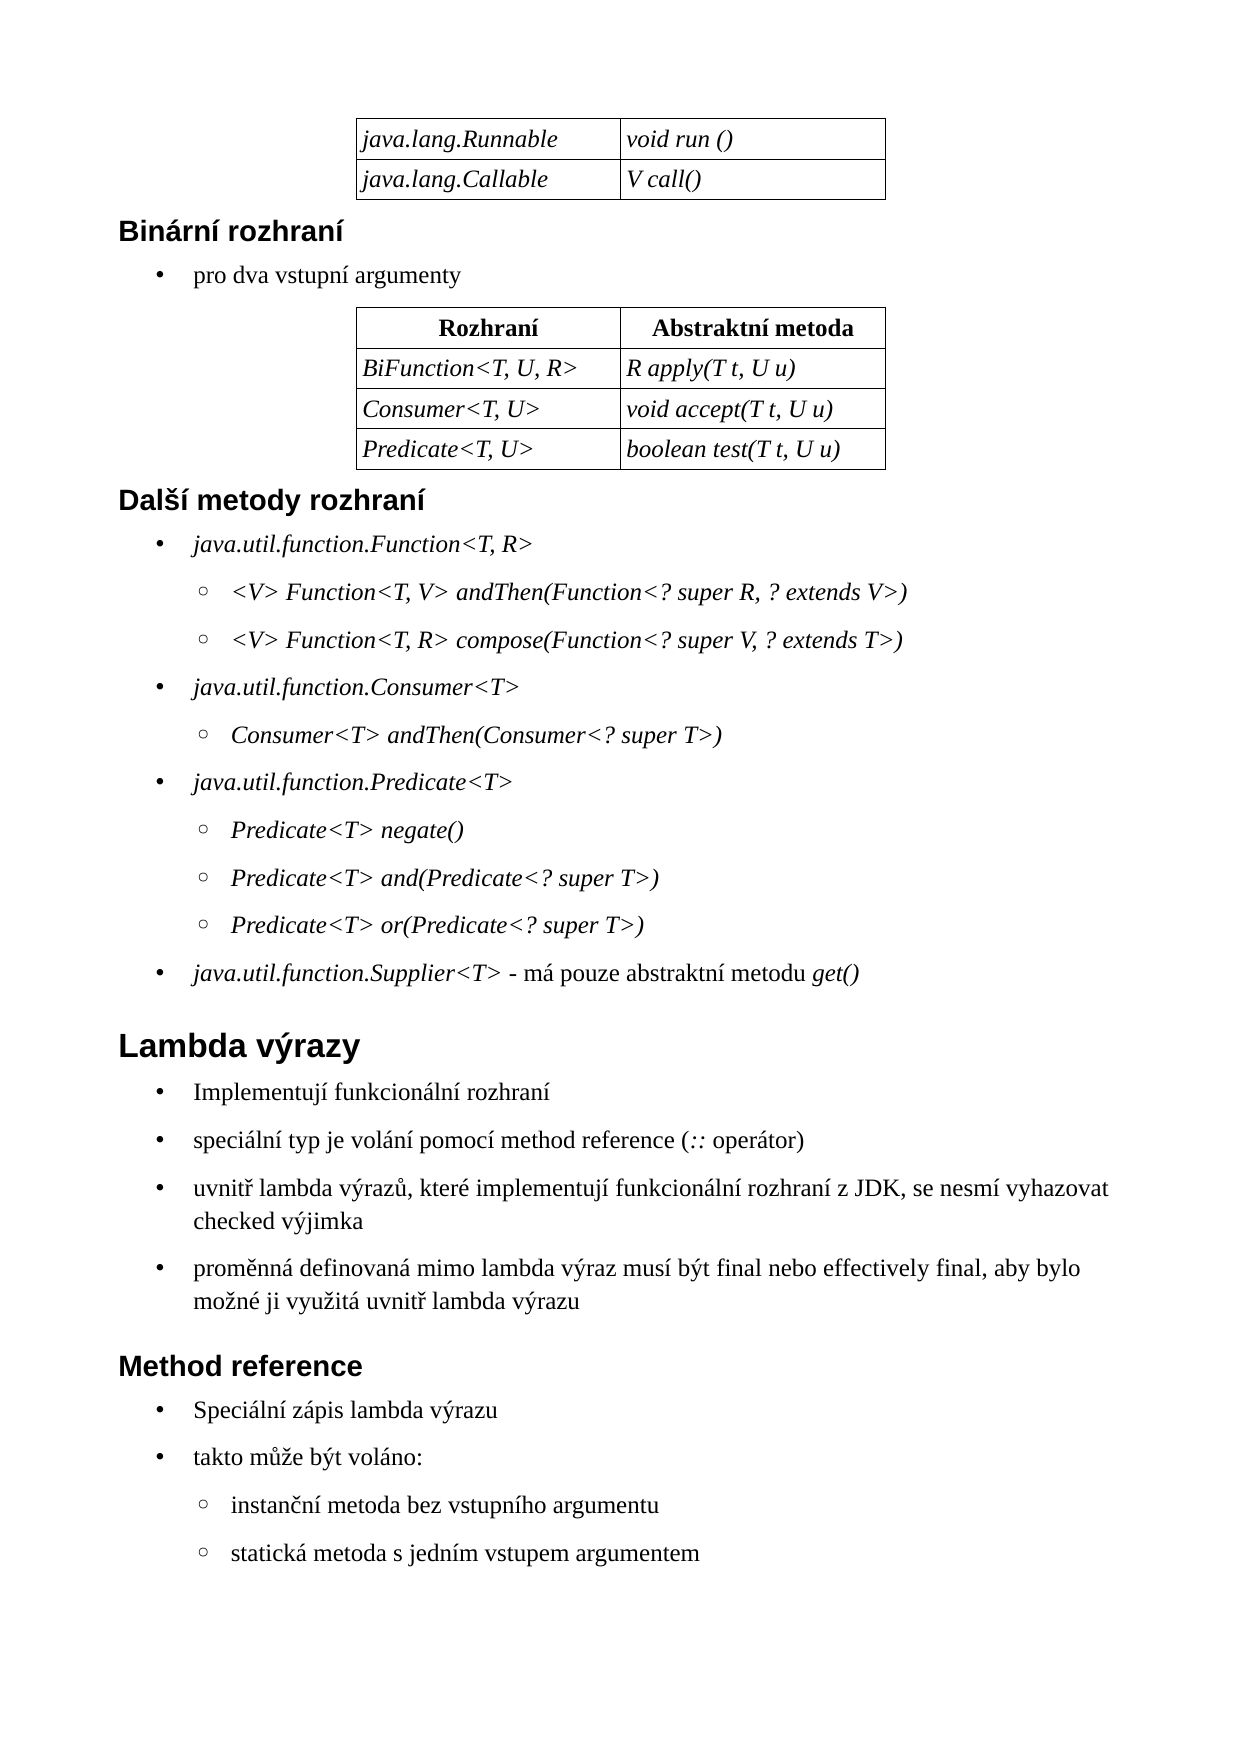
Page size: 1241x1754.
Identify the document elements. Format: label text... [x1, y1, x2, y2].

subtitle Method reference [118, 1348, 1122, 1382]
table_cell Predicate<T, U> [357, 429, 620, 468]
list statická metoda s jedním vstupem argumentem [193, 1538, 1122, 1566]
table_cell BiFunction<T, U, R> [357, 349, 620, 388]
list java.util.function.Predicate<T> [156, 767, 1122, 796]
table_cell void accept(T t, U u) [621, 389, 885, 428]
list uvnitř lambda výrazů, které implementují funkcionální rozhraní z JDK, se nesmí vyhazovat checked výjimka [156, 1173, 1122, 1234]
list takto může být voláno: [156, 1442, 1122, 1471]
table_cell void run () [621, 119, 885, 158]
list <V> Function<T, R> compose(Function<? super V, ? extends T>) [193, 625, 1122, 653]
list java.util.function.Consumer<T> [156, 672, 1122, 701]
table_cell R apply(T t, U u) [621, 349, 885, 388]
list speciální typ je volání pomocí method reference (:: operátor) [156, 1125, 1122, 1154]
subtitle Další metody rozhraní [118, 483, 1122, 517]
list Implementují funkcionální rozhraní [156, 1077, 1122, 1106]
table_cell boolean test(T t, U u) [621, 429, 885, 468]
table_cell V call() [621, 160, 885, 199]
table_cell java.lang.Runnable [357, 119, 620, 158]
list Predicate<T> or(Predicate<? super T>) [193, 910, 1122, 939]
list proměnná definovaná mimo lambda výraz musí být final nebo effectively final, aby bylo možné ji využitá uvnitř lambda výrazu [156, 1253, 1122, 1315]
table_header Rozhraní [357, 308, 620, 348]
list java.util.function.Supplier<T> - má pouze abstraktní metodu get() [156, 958, 1122, 987]
list Speciální zápis lambda výrazu [156, 1395, 1122, 1423]
table_header Abstraktní metoda [621, 308, 885, 348]
list Predicate<T> and(Predicate<? super T>) [193, 863, 1122, 891]
list instanční metoda bez vstupního argumentu [193, 1490, 1122, 1519]
subtitle Binární rozhraní [118, 213, 1122, 247]
table_cell Consumer<T, U> [357, 389, 620, 428]
list java.util.function.Function<T, R> [156, 529, 1122, 558]
list pro dva vstupní argumenty [156, 260, 1122, 288]
list <V> Function<T, V> andThen(Function<? super R, ? extends V>) [193, 577, 1122, 606]
list Predicate<T> negate() [193, 815, 1122, 844]
table_cell java.lang.Callable [357, 160, 620, 199]
list Consumer<T> andThen(Consumer<? super T>) [193, 720, 1122, 749]
subtitle Lambda výrazy [118, 1026, 1122, 1065]
